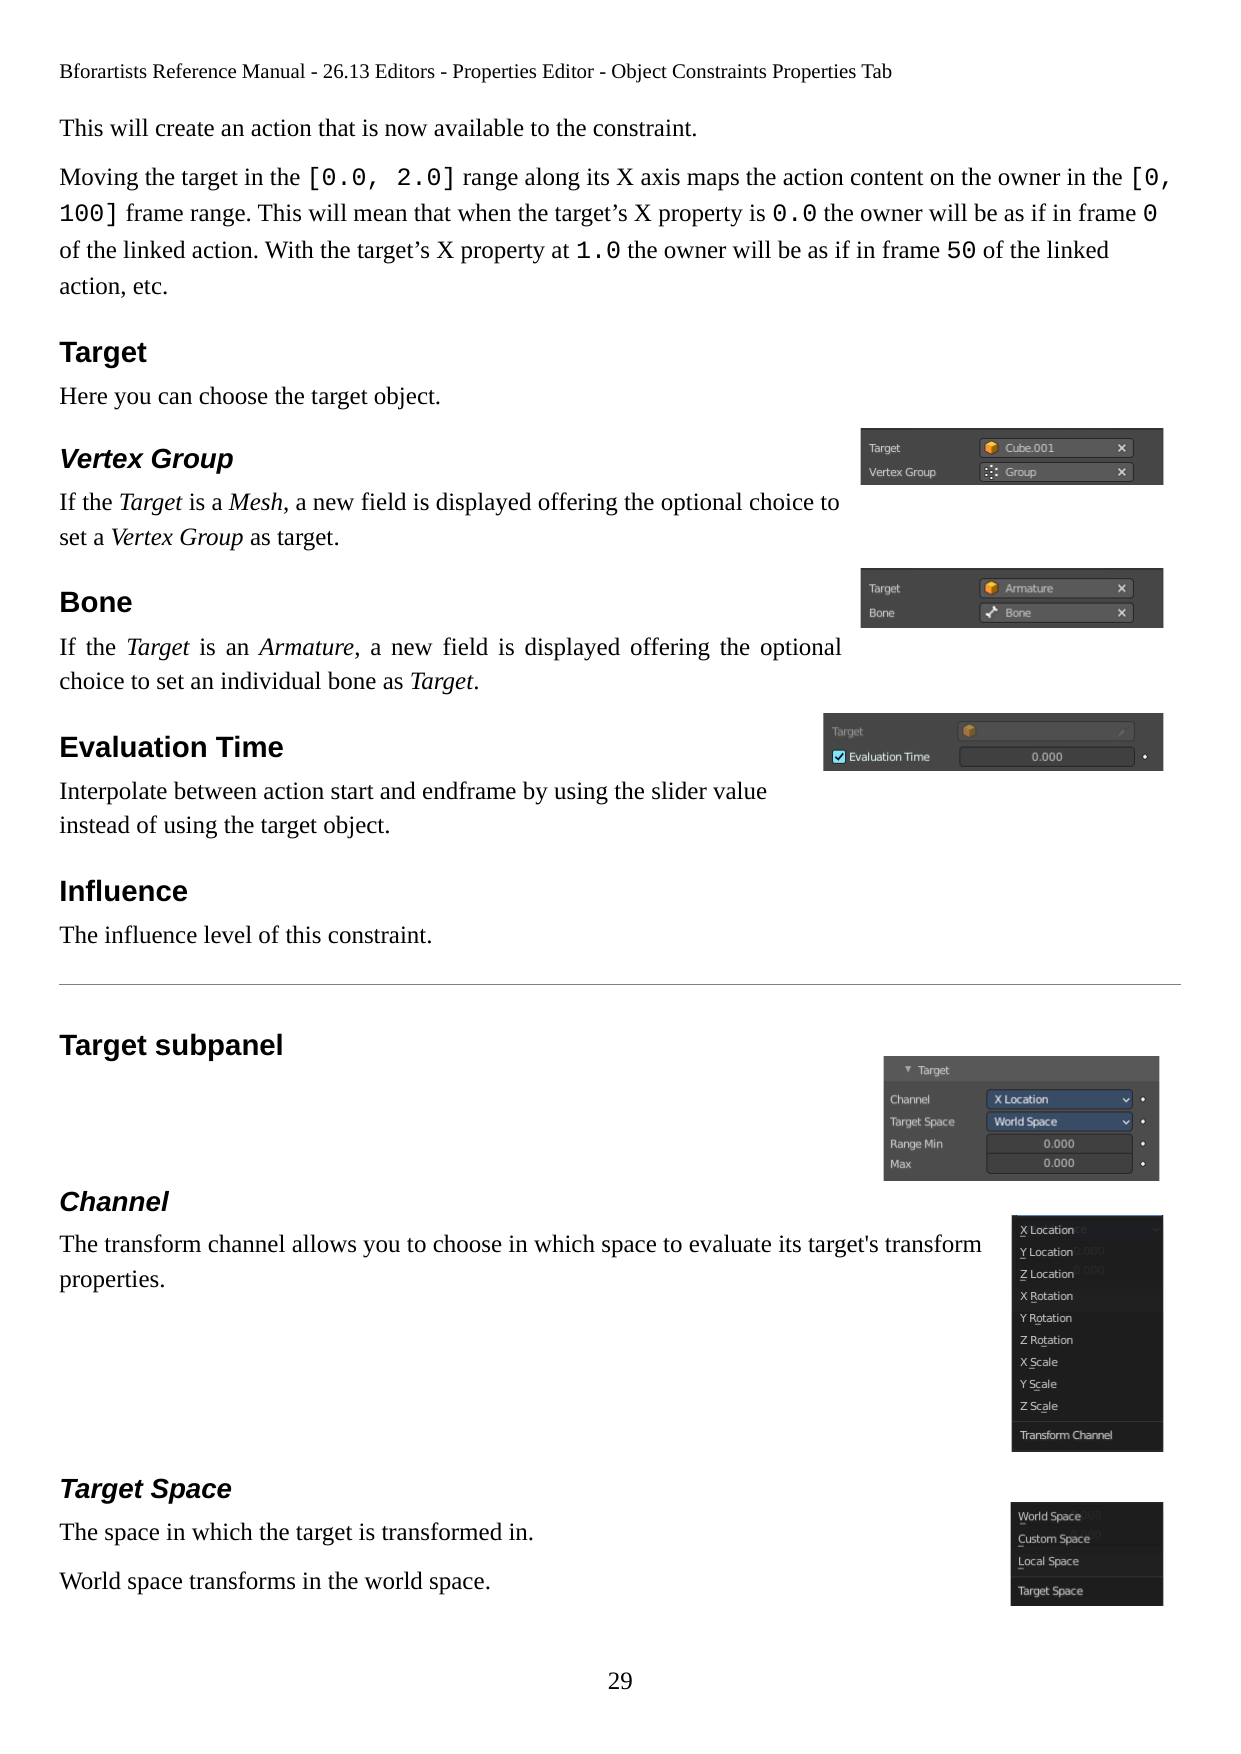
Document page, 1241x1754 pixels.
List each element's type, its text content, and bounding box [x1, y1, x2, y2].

text World space transforms in the world space. [59, 1566, 1010, 1595]
picture [1011, 1215, 1164, 1452]
text The influence level of this constraint. [59, 920, 1181, 949]
text The transform channel allows you to choose in which space to evaluate its target's transform properties. [59, 1229, 1011, 1293]
text The space in which the target is transformed in. [59, 1517, 1010, 1546]
subtitle Target [59, 335, 1181, 369]
subtitle Channel [59, 1185, 1181, 1217]
subtitle [1164, 730, 1181, 763]
subtitle [1164, 443, 1181, 475]
text Interpolate between action start and endframe by using the slider value instead of using the target object. [59, 776, 1181, 839]
picture [860, 568, 1164, 628]
picture [883, 1056, 1160, 1181]
picture [823, 713, 1164, 771]
picture [1010, 1502, 1164, 1606]
subtitle Vertex Group [59, 443, 860, 475]
subtitle Target subpanel [59, 1028, 1181, 1062]
subtitle Influence [59, 874, 1181, 908]
subtitle Bone [59, 585, 860, 619]
text Moving the target in the [0.0, 2.0] range along its X axis maps the action content on the owner in the [0, 100] frame range. This will mean that when the target’s X property is 0.0 the owner will be as if in frame 0 of the linked action. With the target’s X property at 1.0 the owner will be as if in frame 50 of the linked action, etc. [59, 162, 1181, 300]
text If the Target is a Mesh, a new field is displayed offering the optional choice to set a Vertex Group as target. [59, 487, 1181, 550]
text Here you can choose the target object. [59, 381, 1181, 410]
picture [860, 428, 1164, 485]
text If the Target is an Armature, a new field is displayed offering the optional choice to set an individual bone as Target. [59, 632, 1181, 695]
subtitle [1164, 585, 1181, 619]
subtitle Evaluation Time [59, 730, 823, 763]
subtitle Target Space [59, 1473, 1181, 1504]
text This will create an action that is now available to the constraint. [59, 113, 1181, 141]
